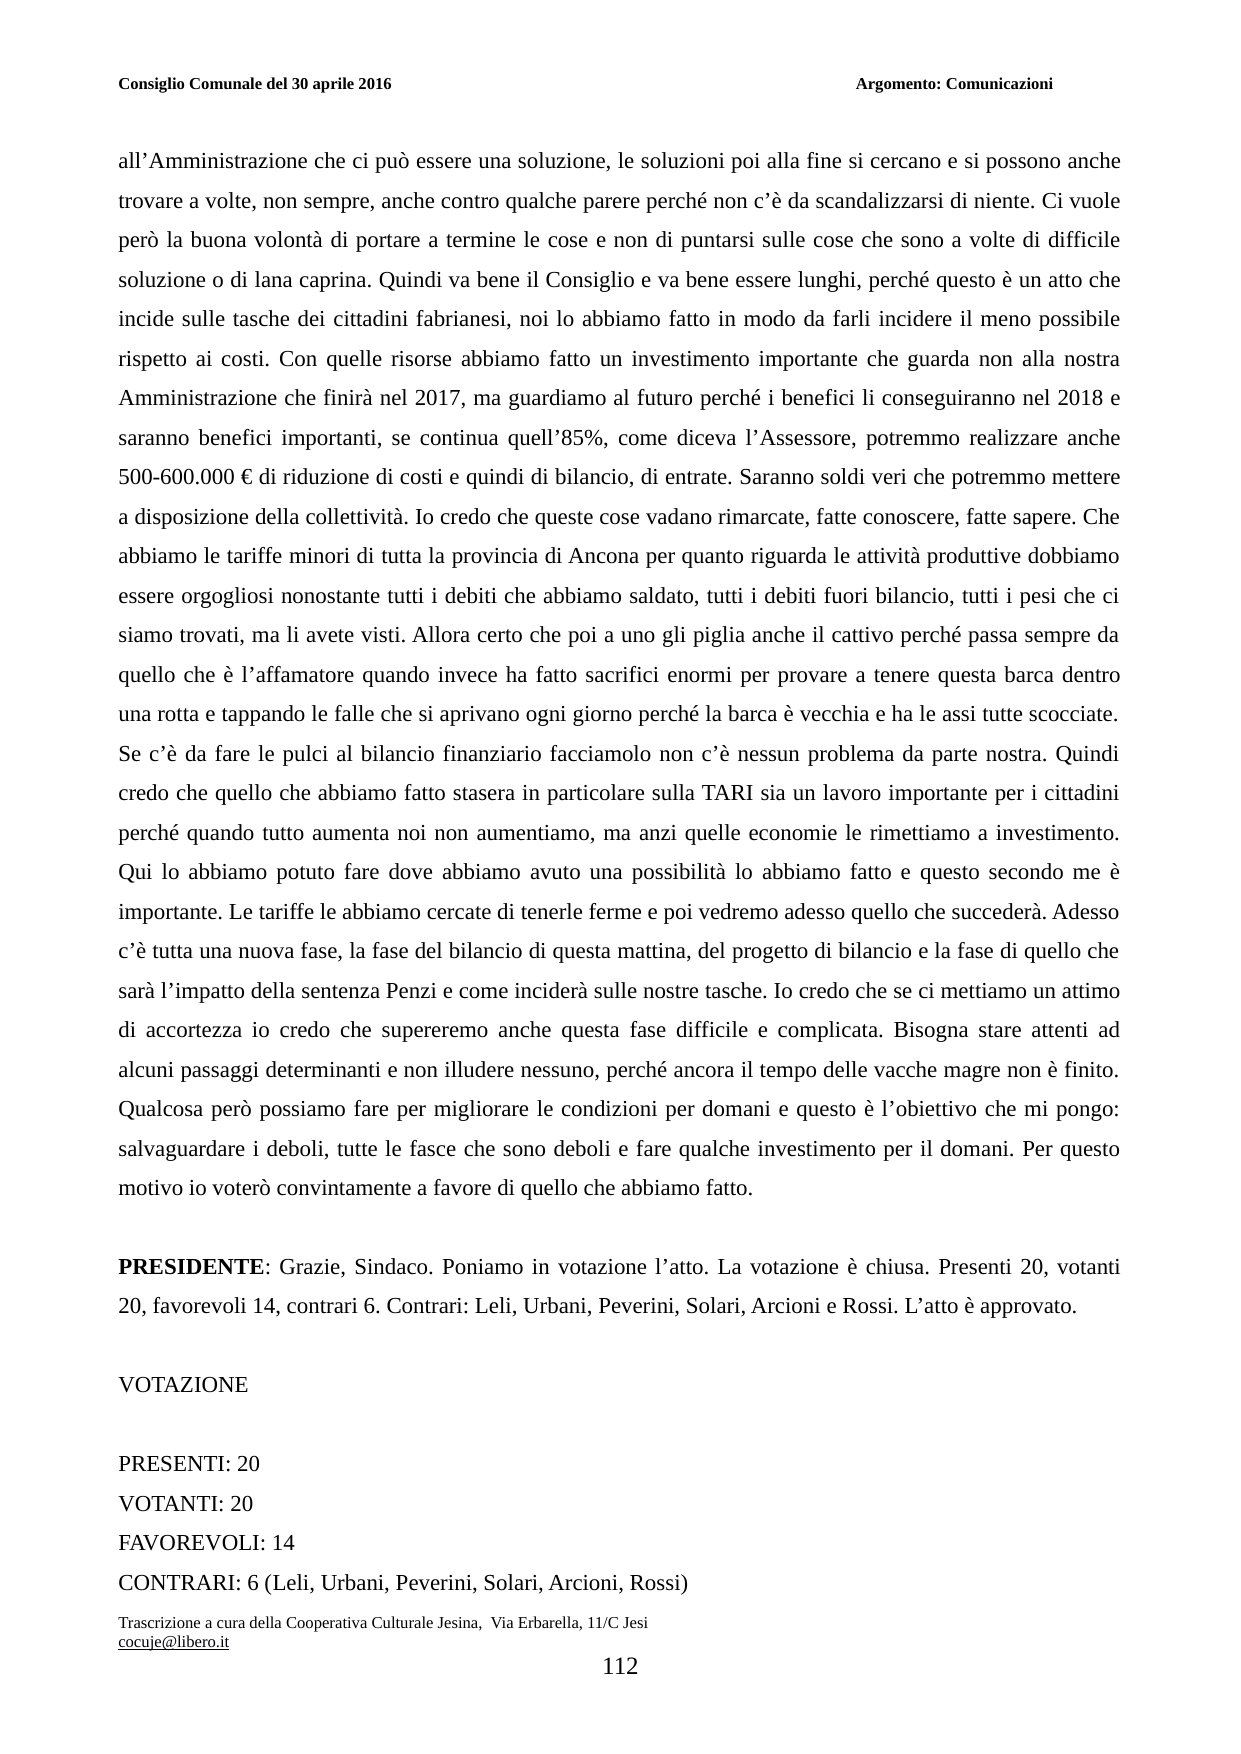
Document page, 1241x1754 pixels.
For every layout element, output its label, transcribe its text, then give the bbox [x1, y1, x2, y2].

text PRESENTI: 20 [118, 1450, 1122, 1477]
text VOTAZIONE [118, 1371, 1122, 1398]
text PRESIDENTE: Grazie, Sindaco. Poniamo in votazione l’atto. La votazione è chiusa. Presenti 20, votanti 20, favorevoli 14, contrari 6. Contrari: Leli, Urbani, Peverini, Solari, Arcioni e Rossi. L’atto è approvato. [118, 1253, 1122, 1319]
text all’Amministrazione che ci può essere una soluzione, le soluzioni poi alla fine si cercano e si possono anche trovare a volte, non sempre, anche contro qualche parere perché non c’è da scandalizzarsi di niente. Ci vuole però la buona volontà di portare a termine le cose e non di puntarsi sulle cose che sono a volte di difficile soluzione o di lana caprina. Quindi va bene il Consiglio e va bene essere lunghi, perché questo è un atto che incide sulle tasche dei cittadini fabrianesi, noi lo abbiamo fatto in modo da farli incidere il meno possibile rispetto ai costi. Con quelle risorse abbiamo fatto un investimento importante che guarda non alla nostra Amministrazione che finirà nel 2017, ma guardiamo al futuro perché i benefici li conseguiranno nel 2018 e saranno benefici importanti, se continua quell’85%, come diceva l’Assessore, potremmo realizzare anche 500-600.000 € di riduzione di costi e quindi di bilancio, di entrate. Saranno soldi veri che potremmo mettere a disposizione della collettività. Io credo che queste cose vadano rimarcate, fatte conoscere, fatte sapere. Che abbiamo le tariffe minori di tutta la provincia di Ancona per quanto riguarda le attività produttive dobbiamo essere orgogliosi nonostante tutti i debiti che abbiamo saldato, tutti i debiti fuori bilancio, tutti i pesi che ci siamo trovati, ma li avete visti. Allora certo che poi a uno gli piglia anche il cattivo perché passa sempre da quello che è l’affamatore quando invece ha fatto sacrifici enormi per provare a tenere questa barca dentro una rotta e tappando le falle che si aprivano ogni giorno perché la barca è vecchia e ha le assi tutte scocciate. Se c’è da fare le pulci al bilancio finanziario facciamolo non c’è nessun problema da parte nostra. Quindi credo che quello che abbiamo fatto stasera in particolare sulla TARI sia un lavoro importante per i cittadini perché quando tutto aumenta noi non aumentiamo, ma anzi quelle economie le rimettiamo a investimento. Qui lo abbiamo potuto fare dove abbiamo avuto una possibilità lo abbiamo fatto e questo secondo me è importante. Le tariffe le abbiamo cercate di tenerle ferme e poi vedremo adesso quello che succederà. Adesso c’è tutta una nuova fase, la fase del bilancio di questa mattina, del progetto di bilancio e la fase di quello che sarà l’impatto della sentenza Penzi e come inciderà sulle nostre tasche. Io credo che se ci mettiamo un attimo di accortezza io credo che supereremo anche questa fase difficile e complicata. Bisogna stare attenti ad alcuni passaggi determinanti e non illudere nessuno, perché ancora il tempo delle vacche magre non è finito. Qualcosa però possiamo fare per migliorare le condizioni per domani e questo è l’obiettivo che mi pongo: salvaguardare i deboli, tutte le fasce che sono deboli e fare qualche investimento per il domani. Per questo motivo io voterò convintamente a favore di quello che abbiamo fatto. [118, 148, 1122, 1200]
text VOTANTI: 20 [118, 1490, 1122, 1516]
text CONTRARI: 6 (Leli, Urbani, Peverini, Solari, Arcioni, Rossi) [118, 1569, 1122, 1595]
text FAVOREVOLI: 14 [118, 1529, 1122, 1556]
